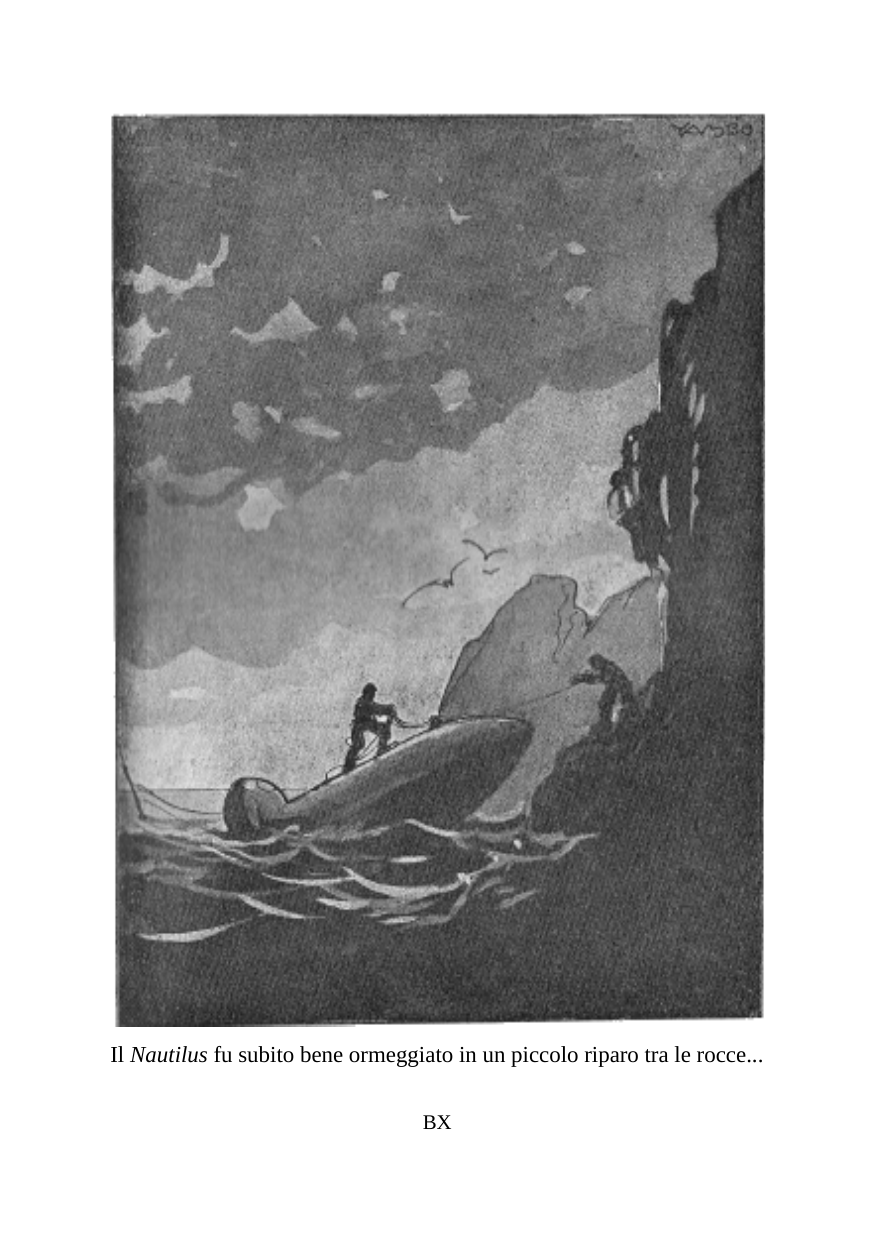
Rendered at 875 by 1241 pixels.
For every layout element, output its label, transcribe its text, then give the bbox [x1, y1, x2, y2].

picture [108, 106, 766, 1027]
table_header Il Nautilus fu subito bene ormeggiato in un piccolo riparo tra le rocce... [106, 106, 768, 1068]
